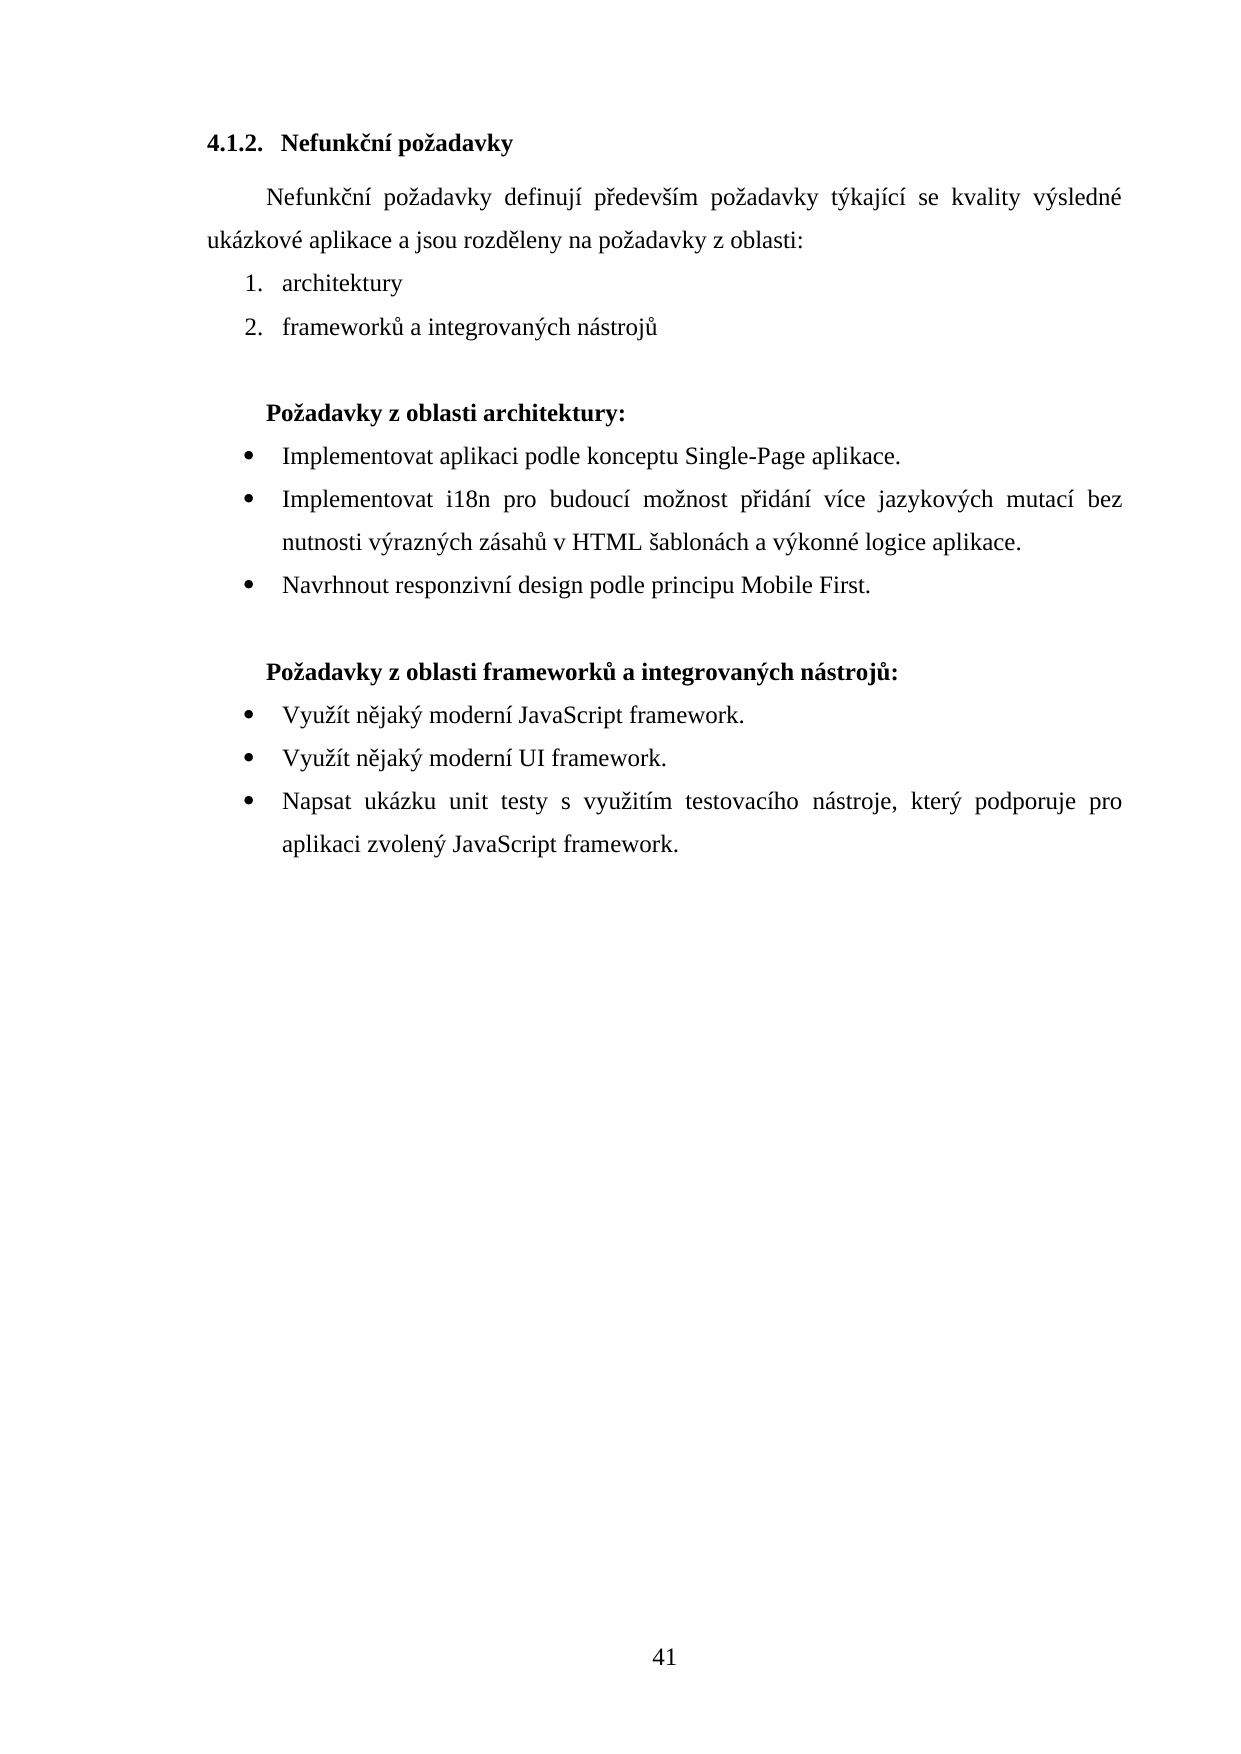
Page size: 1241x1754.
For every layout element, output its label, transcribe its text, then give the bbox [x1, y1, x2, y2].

list Implementovat i18n pro budoucí možnost přidání více jazykových mutací bez nutnosti výrazných zásahů v HTML šablonách a výkonné logice aplikace. [244, 484, 1122, 556]
list Navrhnout responzivní design podle principu Mobile First. [244, 570, 1122, 599]
list Napsat ukázku unit testy s využitím testovacího nástroje, který podporuje pro aplikaci zvolený JavaScript framework. [244, 786, 1122, 858]
text Požadavky z oblasti frameworků a integrovaných nástrojů: [207, 657, 1122, 685]
list Využít nějaký moderní JavaScript framework. [244, 700, 1122, 728]
subtitle Nefunkční požadavky [207, 128, 1122, 157]
list frameworků a integrovaných nástrojů [244, 312, 1122, 340]
list Využít nějaký moderní UI framework. [244, 743, 1122, 772]
text Požadavky z oblasti architektury: [207, 398, 1122, 427]
text Nefunkční požadavky definují především požadavky týkající se kvality výsledné ukázkové aplikace a jsou rozděleny na požadavky z oblasti: [207, 182, 1122, 254]
list architektury [244, 268, 1122, 297]
list Implementovat aplikaci podle konceptu Single-Page aplikace. [244, 441, 1122, 470]
